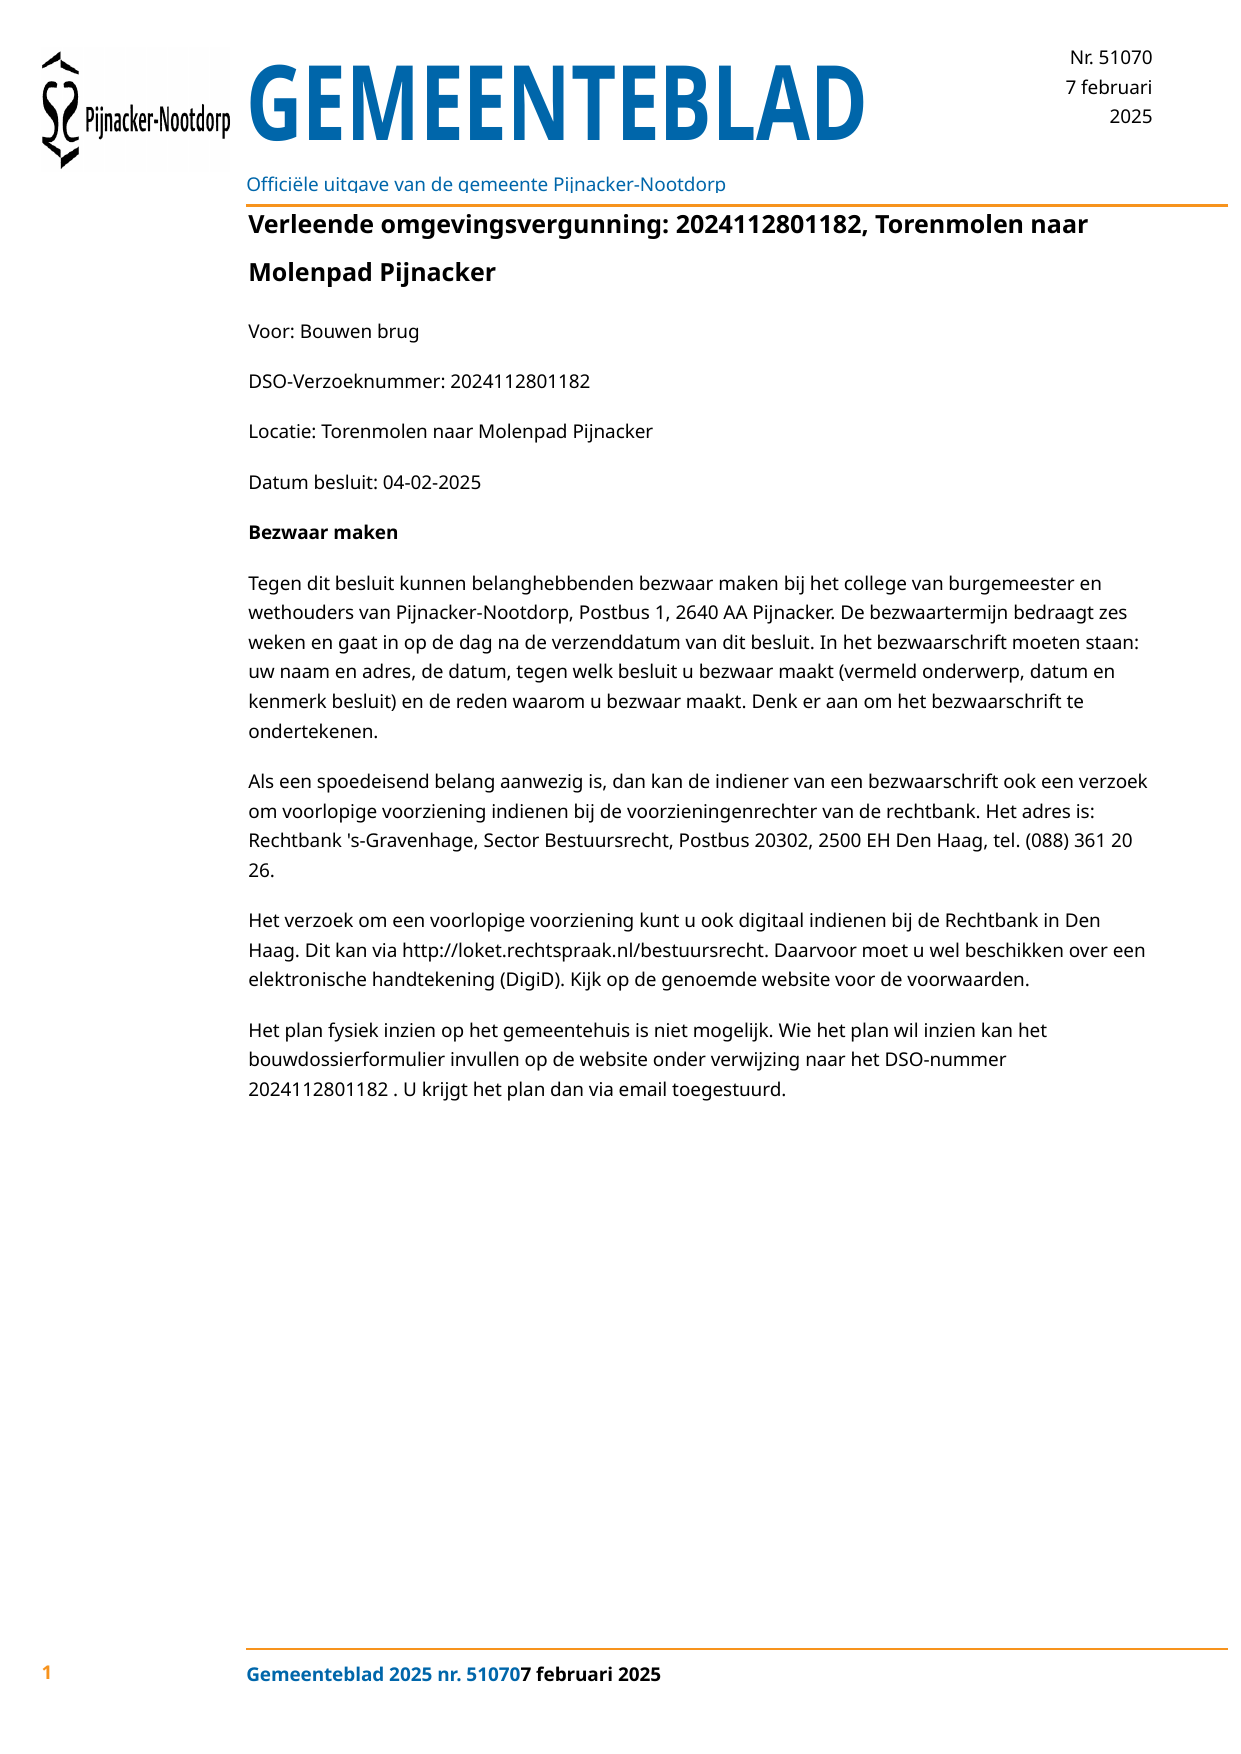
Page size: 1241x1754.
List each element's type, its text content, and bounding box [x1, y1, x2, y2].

text Het plan fysiek inzien op het gemeentehuis is niet mogelijk. Wie het plan wil inzien kan het bouwdossierformulier invullen op de website onder verwijzing naar het DSO-nummer 2024112801182 . U krijgt het plan dan via email toegestuurd. [248, 1017, 1152, 1102]
text Bezwaar maken [248, 519, 1152, 545]
text Tegen dit besluit kunnen belanghebbenden bezwaar maken bij het college van burgemeester en wethouders van Pijnacker-Nootdorp, Postbus 1, 2640 AA Pijnacker. De bezwaartermijn bedraagt zes weken en gaat in op de dag na de verzenddatum van dit besluit. In het bezwaarschrift moeten staan: uw naam en adres, de datum, tegen welk besluit u bezwaar maakt (vermeld onderwerp, datum en kenmerk besluit) en de reden waarom u bezwaar maakt. Denk er aan om het bezwaarschrift te ondertekenen. [248, 570, 1152, 744]
text Datum besluit: 04-02-2025 [248, 469, 1152, 495]
text Locatie: Torenmolen naar Molenpad Pijnacker [248, 419, 1152, 444]
text Het verzoek om een voorlopige voorziening kunt u ook digitaal indienen bij de Rechtbank in Den Haag. Dit kan via http://loket.rechtspraak.nl/bestuursrecht. Daarvoor moet u wel beschikken over een elektronische handtekening (DigiD). Kijk op de genoemde website voor de voorwaarden. [248, 907, 1152, 992]
text DSO-Verzoeknummer: 2024112801182 [248, 368, 1152, 394]
picture [41, 47, 231, 172]
text Als een spoedeisend belang aanwezig is, dan kan de indiener van een bezwaarschrift ook een verzoek om voorlopige voorziening indienen bij de voorzieningenrechter van de rechtbank. Het adres is: Rechtbank 's-Gravenhage, Sector Bestuursrecht, Postbus 20302, 2500 EH Den Haag, tel. (088) 361 20 26. [248, 768, 1152, 883]
text Voor: Bouwen brug [248, 318, 1152, 344]
text Verleende omgevingsvergunning: 2024112801182, Torenmolen naar Molenpad Pijnacker [248, 207, 1152, 288]
